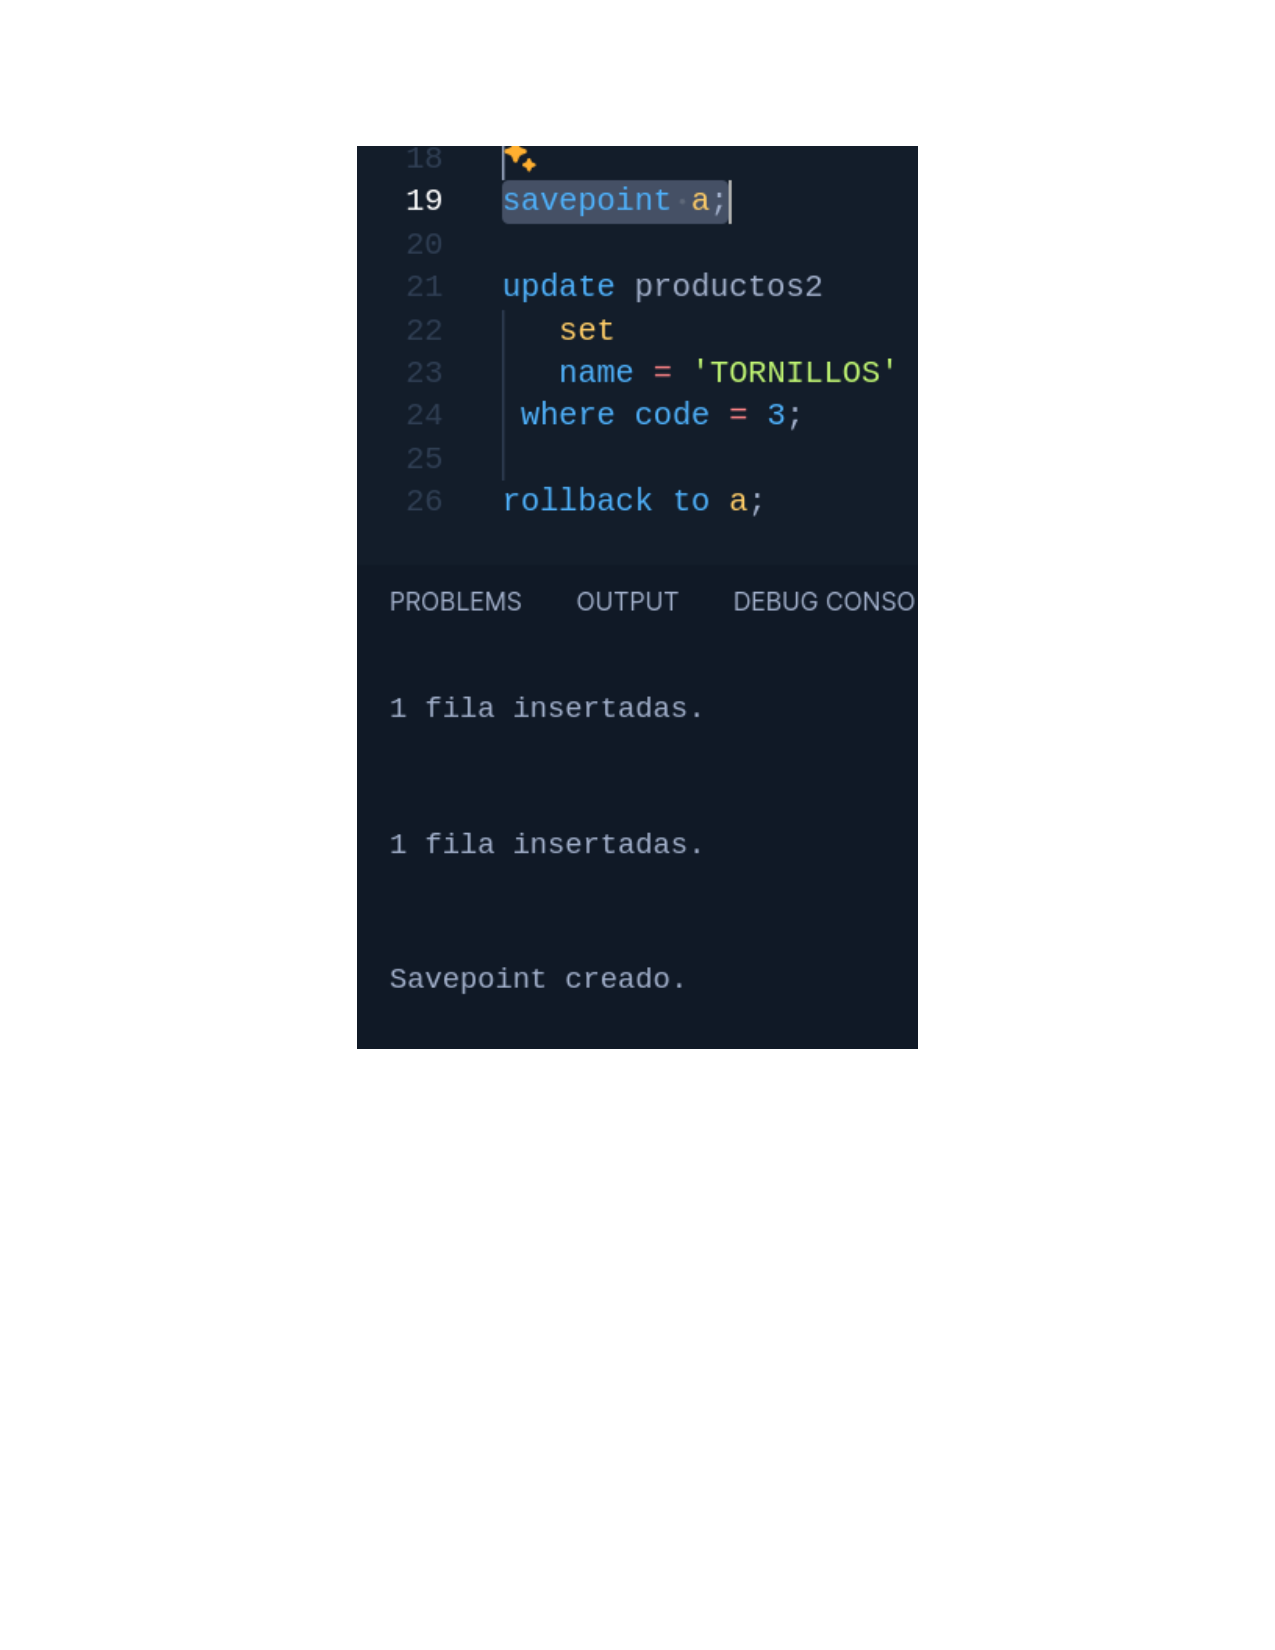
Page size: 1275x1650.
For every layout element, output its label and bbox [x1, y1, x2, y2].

picture [357, 146, 918, 1049]
